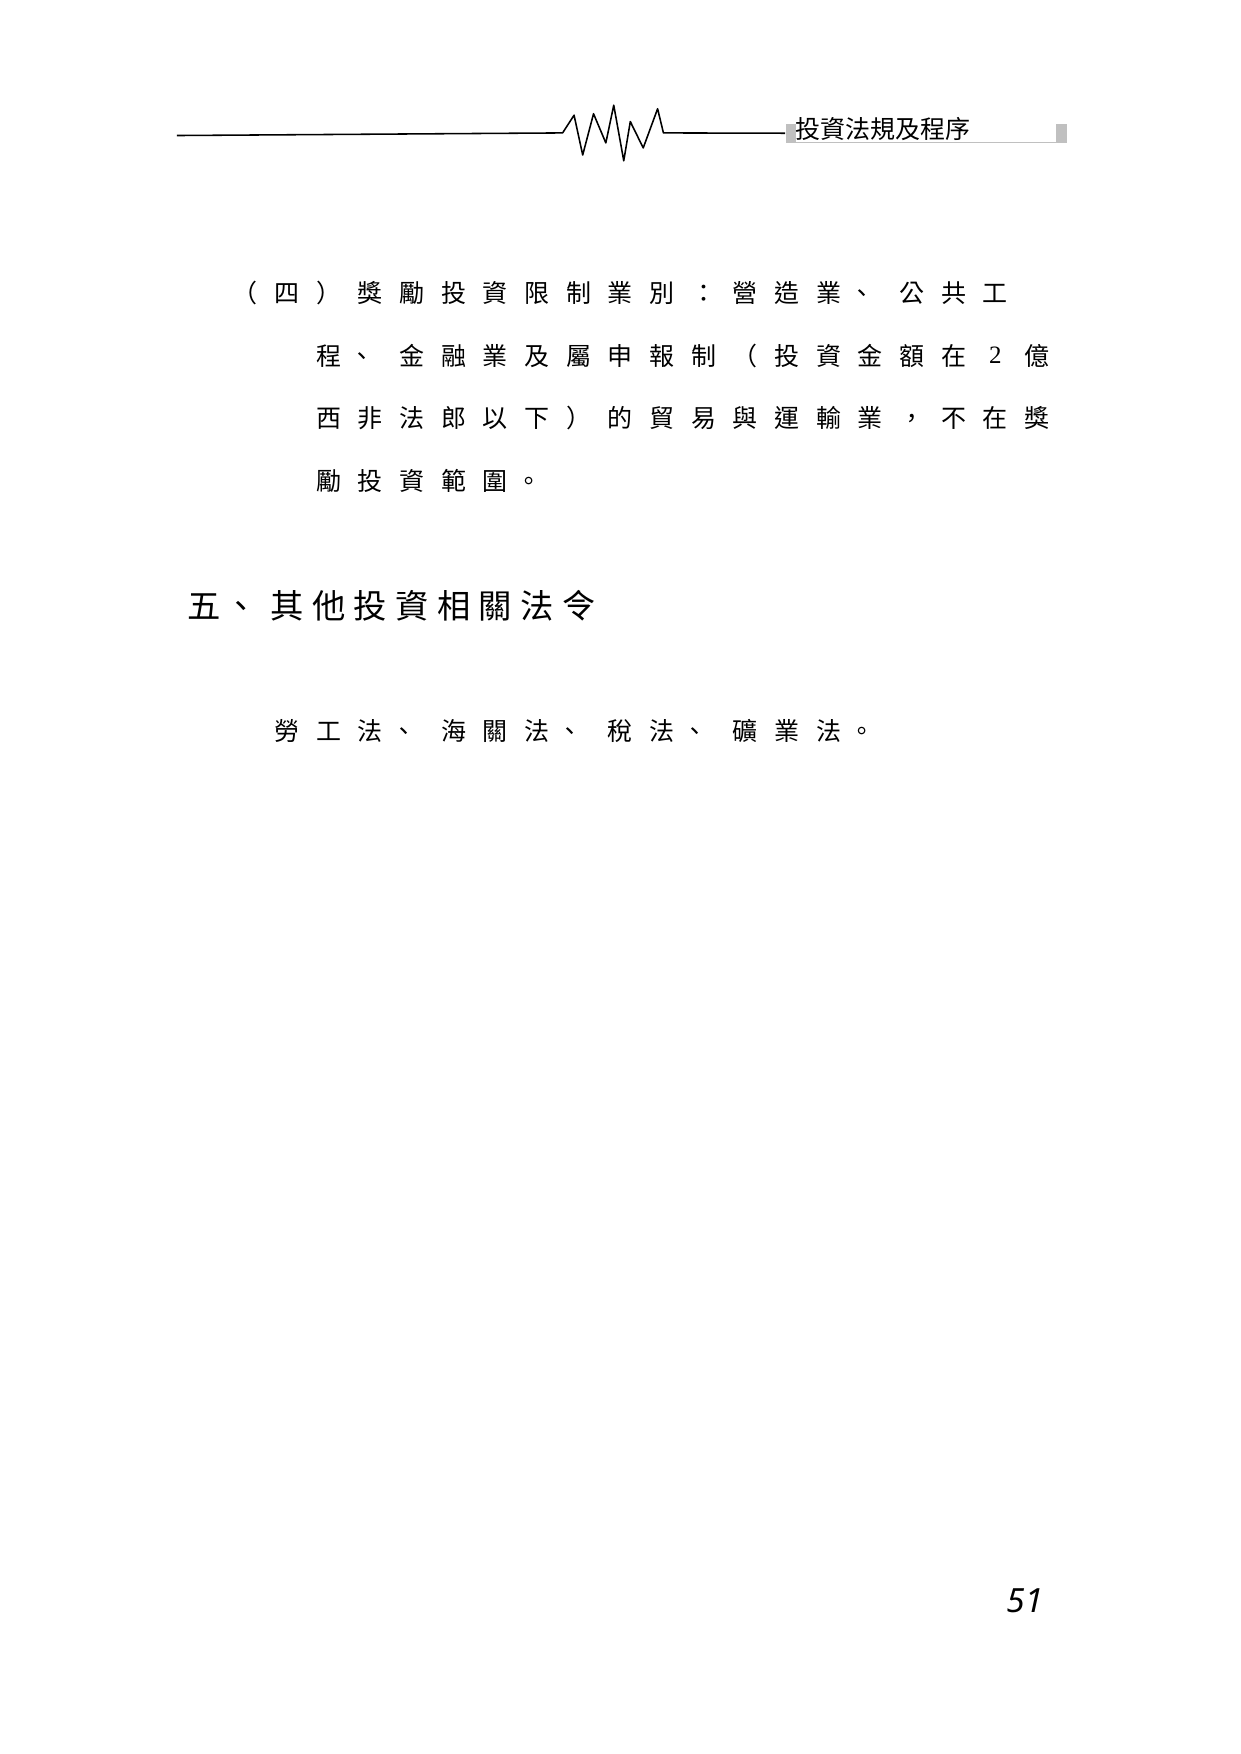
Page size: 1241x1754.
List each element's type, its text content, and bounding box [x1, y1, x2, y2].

text 五、其他投資相關法令 [183, 563, 1058, 625]
text 勞工法、海關法、稅法、礦業法。 [183, 688, 1058, 750]
text （四）獎勵投資限制業別：營造業、公共工程、金融業及屬申報制（投資金額在2億西非法郎以下）的貿易與運輸業，不在獎勵投資範圍。 [207, 250, 1058, 500]
